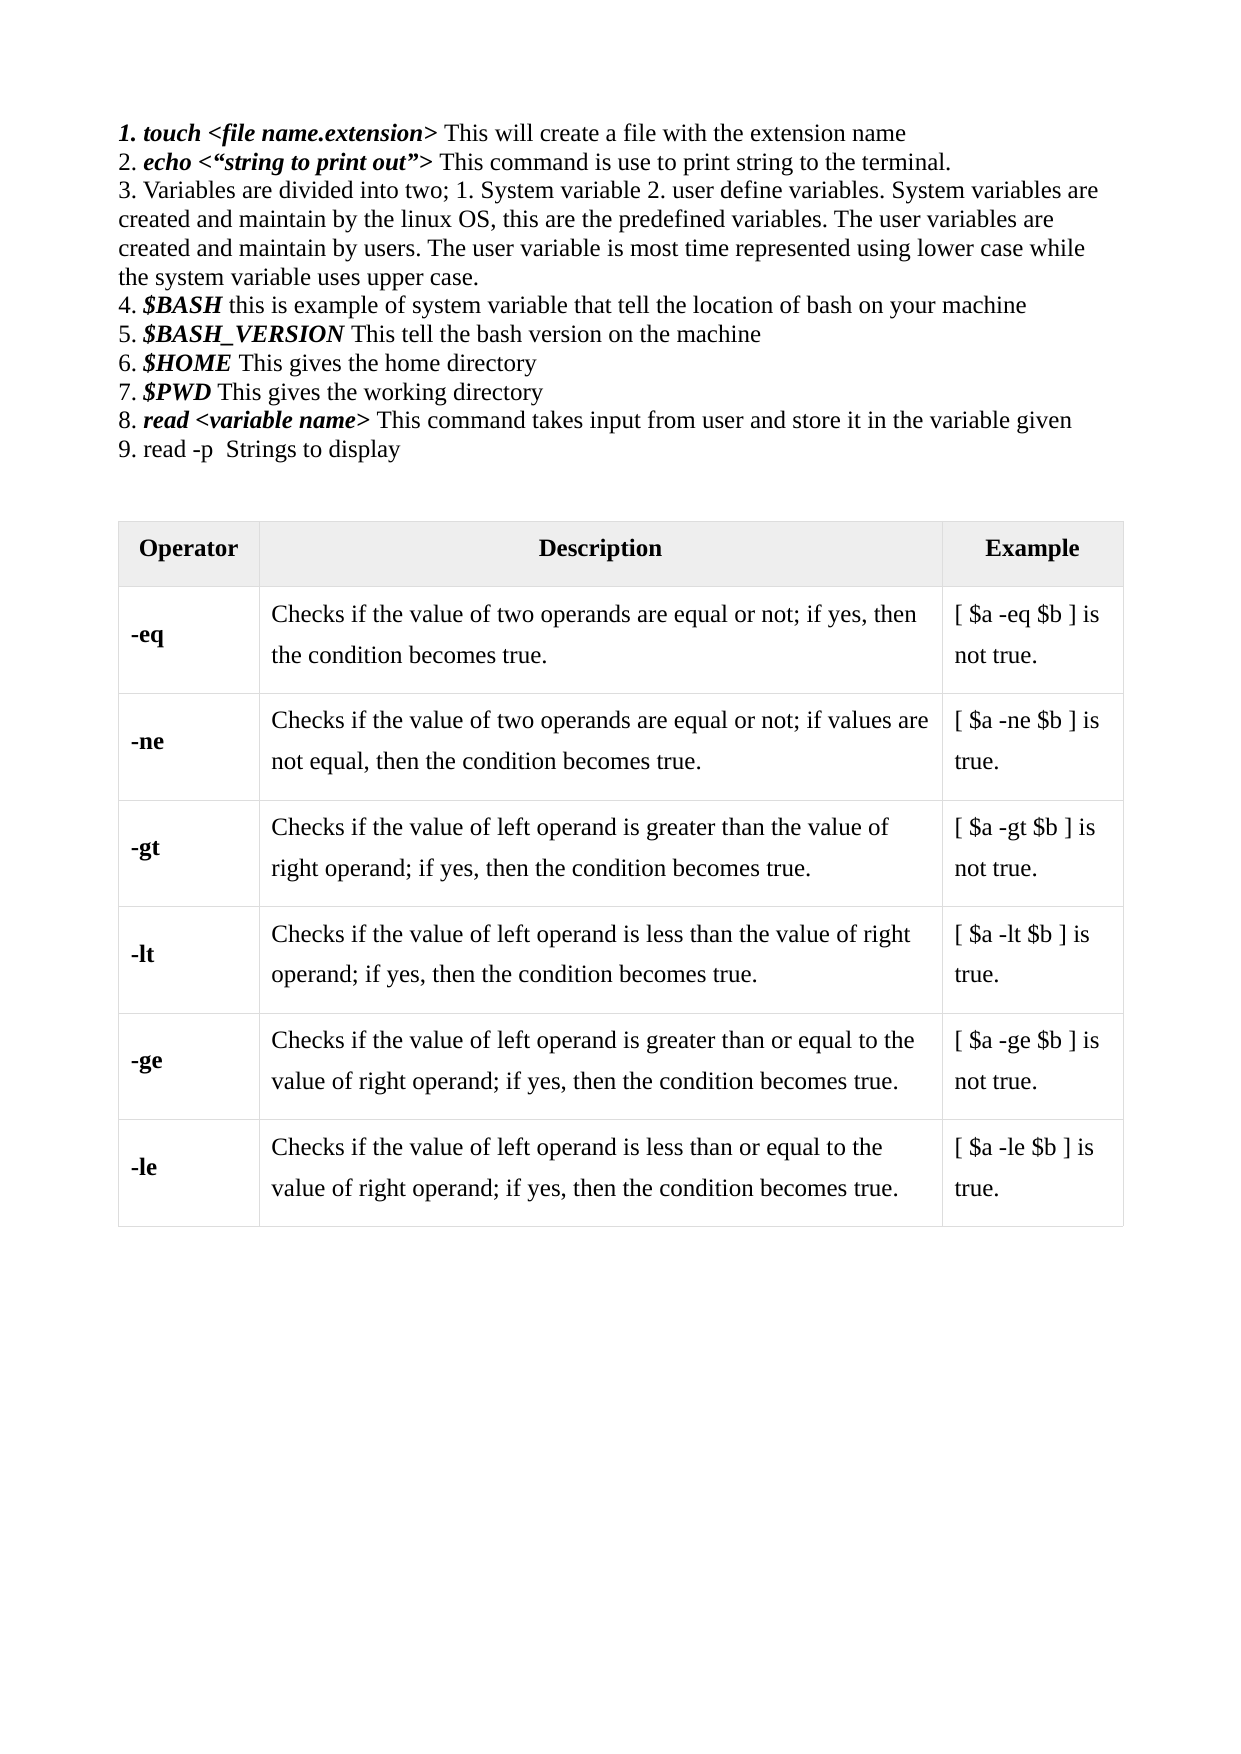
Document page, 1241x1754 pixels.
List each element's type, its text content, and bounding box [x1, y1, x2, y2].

table_cell Checks if the value of two operands are equal or not; if yes, then the condition becomes true. [260, 587, 942, 693]
text 4. $BASH this is example of system variable that tell the location of bash on your machine [118, 291, 1122, 319]
table_cell Checks if the value of left operand is less than or equal to the value of right operand; if yes, then the condition becomes true. [260, 1120, 942, 1226]
table_cell -eq [119, 587, 259, 693]
text 2. echo <“string to print out”> This command is use to print string to the terminal. [118, 147, 1122, 176]
table_cell Checks if the value of left operand is greater than or equal to the value of right operand; if yes, then the condition becomes true. [260, 1014, 942, 1119]
table_cell [ $a -lt $b ] is true. [943, 907, 1123, 1013]
text 3. Variables are divided into two; 1. System variable 2. user define variables. System variables are created and maintain by the linux OS, this are the predefined variables. The user variables are created and maintain by users. The user variable is most time represented using lower case while the system variable uses upper case. [118, 176, 1122, 291]
text 1. touch <file name.extension> This will create a file with the extension name [118, 118, 1122, 147]
text 6. $HOME This gives the home directory [118, 348, 1122, 377]
table_cell -ge [119, 1014, 259, 1119]
table_header Example [943, 522, 1123, 586]
table_cell -lt [119, 907, 259, 1013]
table_cell [ $a -le $b ] is true. [943, 1120, 1123, 1226]
table_cell [ $a -ne $b ] is true. [943, 694, 1123, 799]
table_cell [ $a -gt $b ] is not true. [943, 801, 1123, 906]
table_cell Checks if the value of left operand is less than the value of right operand; if yes, then the condition becomes true. [260, 907, 942, 1013]
table_cell -le [119, 1120, 259, 1226]
table_cell -gt [119, 801, 259, 906]
table_cell Checks if the value of left operand is greater than the value of right operand; if yes, then the condition becomes true. [260, 801, 942, 906]
table_cell Checks if the value of two operands are equal or not; if values are not equal, then the condition becomes true. [260, 694, 942, 799]
table_cell [ $a -ge $b ] is not true. [943, 1014, 1123, 1119]
table_cell [ $a -eq $b ] is not true. [943, 587, 1123, 693]
text 7. $PWD This gives the working directory [118, 377, 1122, 406]
text 5. $BASH_VERSION This tell the bash version on the machine [118, 319, 1122, 348]
table_header Description [260, 522, 942, 586]
table_header Operator [119, 522, 259, 586]
text 9. read -p Strings to display [118, 434, 1122, 463]
text 8. read <variable name> This command takes input from user and store it in the variable given [118, 406, 1122, 434]
table_cell -ne [119, 694, 259, 799]
